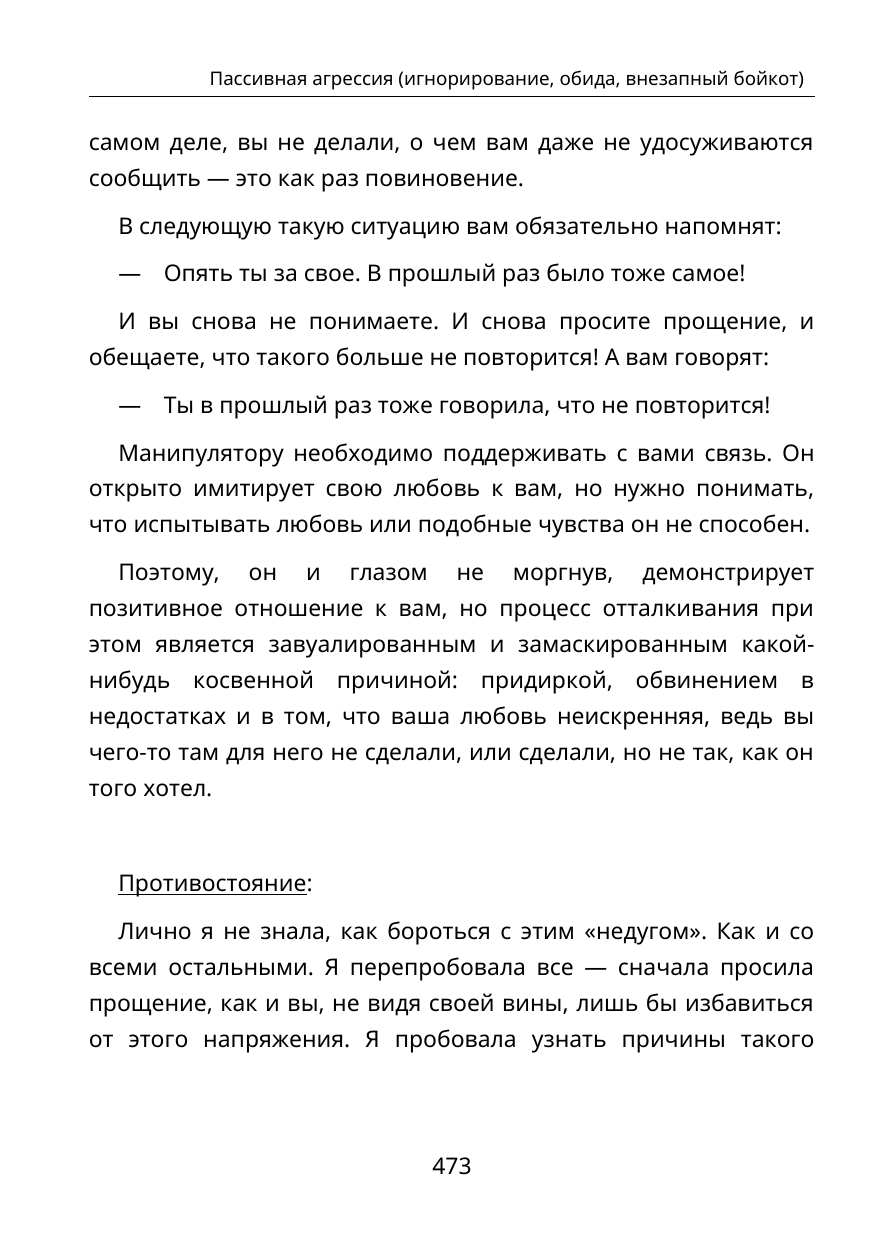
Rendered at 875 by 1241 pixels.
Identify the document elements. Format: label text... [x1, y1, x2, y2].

text самом деле, вы не делали, о чем вам даже не удосуживаются сообщить — это как раз повиновение. [88, 126, 815, 193]
text Лично я не знала, как бороться с этим «недугом». Как и со всеми остальными. Я перепробовала все — сначала просила прощение, как и вы, не видя своей вины, лишь бы избавиться от этого напряжения. Я пробовала узнать причины такого [88, 915, 815, 1054]
text Противостояние: [88, 867, 815, 898]
list Ты в прошлый раз тоже говорила, что не повторится! [88, 389, 815, 420]
text Поэтому, он и глазом не моргнув, демонстрирует позитивное отношение к вам, но процесс отталкивания при этом является завуалированным и замаскированным какой-нибудь косвенной причиной: придиркой, обвинением в недостатках и в том, что ваша любовь неискренняя, ведь вы чего-то там для него не сделали, или сделали, но не так, как он того хотел. [88, 556, 815, 803]
text И вы снова не понимаете. И снова просите прощение, и обещаете, что такого больше не повторится! А вам говорят: [88, 305, 815, 372]
text Манипулятору необходимо поддерживать с вами связь. Он открыто имитирует свою любовь к вам, но нужно понимать, что испытывать любовь или подобные чувства он не способен. [88, 436, 815, 539]
text В следующую такую ситуацию вам обязательно напомнят: [88, 210, 815, 241]
list Опять ты за свое. В прошлый раз было тоже самое! [88, 257, 815, 289]
